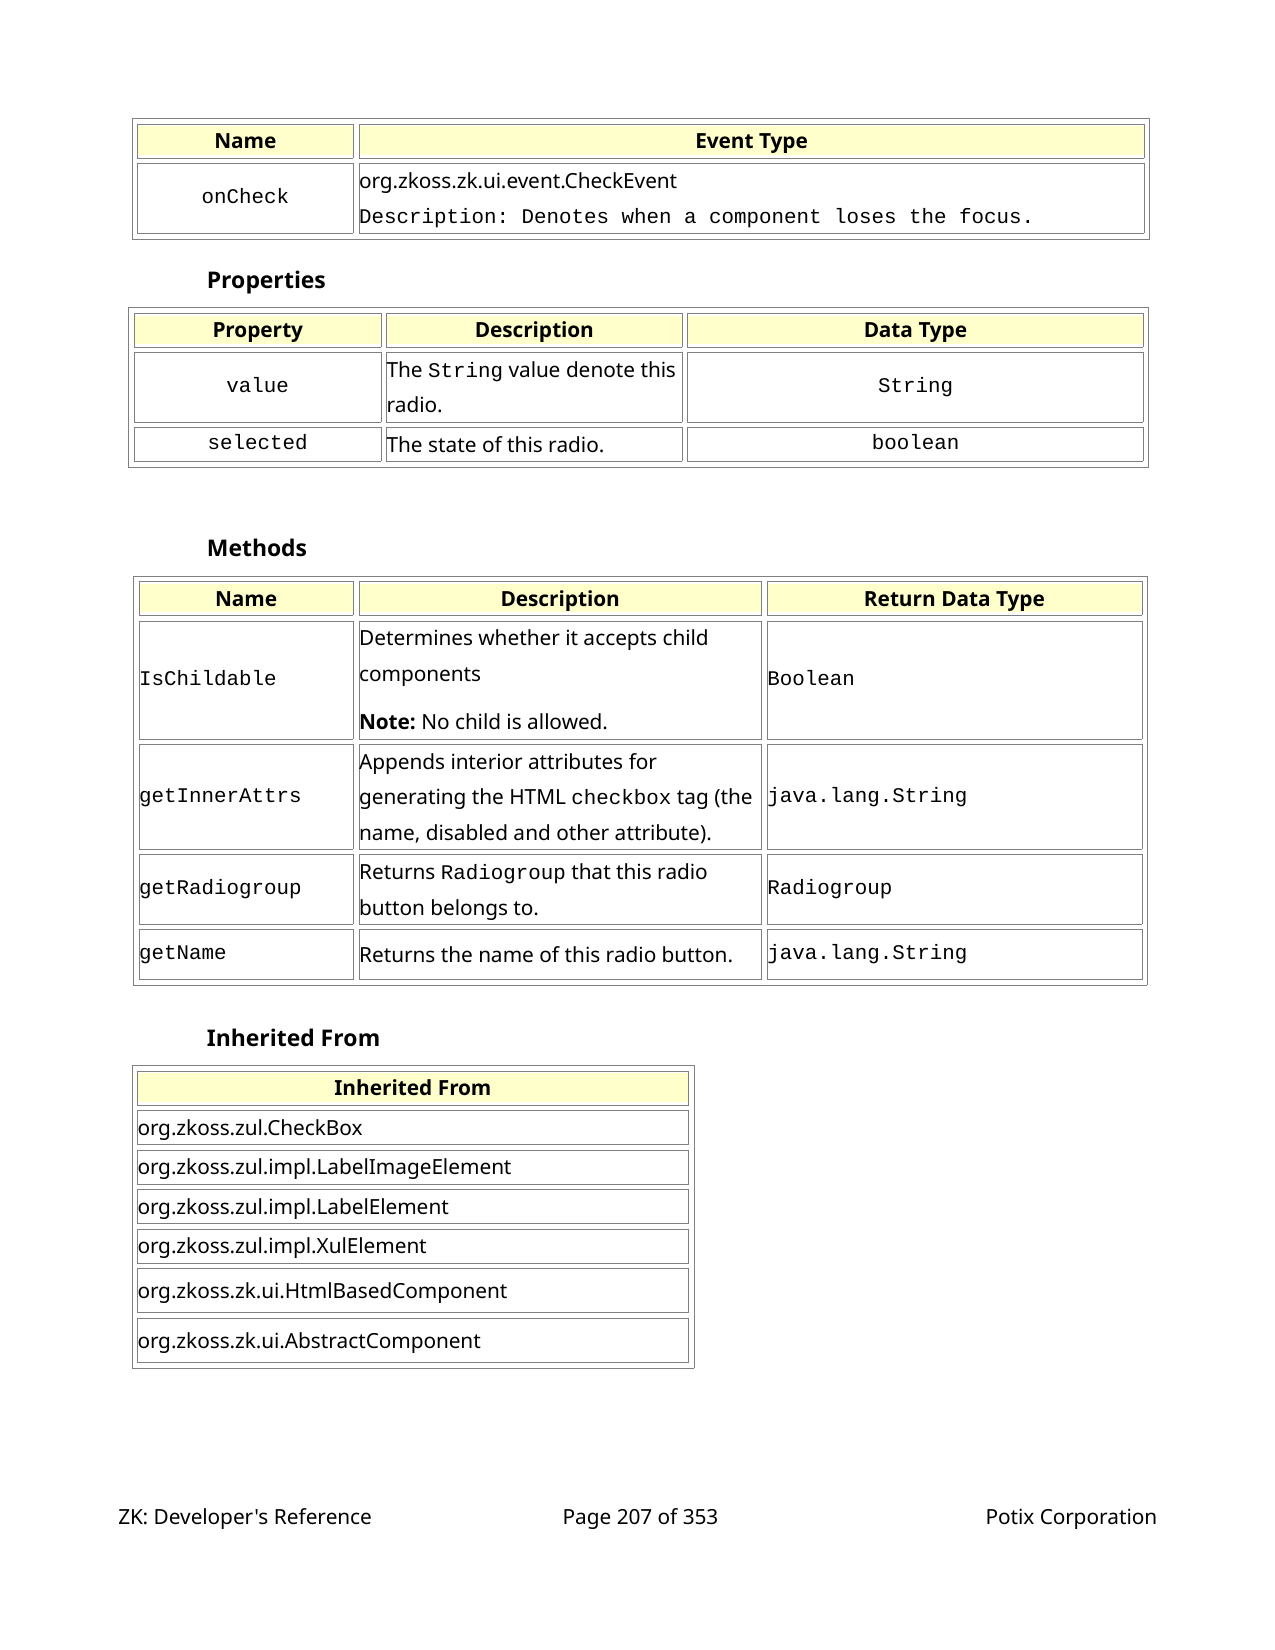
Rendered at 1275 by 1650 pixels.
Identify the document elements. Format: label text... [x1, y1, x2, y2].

table_cell selected [131, 422, 383, 461]
table_header Event Type [356, 119, 1147, 158]
table_cell Boolean [764, 615, 1144, 739]
table_cell org.zkoss.zk.ui.HtmlBasedComponent [134, 1263, 691, 1312]
table_cell IsChildable [136, 615, 356, 739]
table_cell String [685, 347, 1146, 422]
table_header Name [134, 119, 356, 158]
table_cell Returns the name of this radio button. [356, 924, 764, 979]
table_cell getName [136, 924, 356, 979]
table_cell The state of this radio. [384, 422, 685, 461]
table_header Inherited From [134, 1066, 691, 1104]
table_cell org.zkoss.zk.ui.AbstractComponent [134, 1312, 691, 1362]
table_cell org.zkoss.zk.ui.event.CheckEvent Description: Denotes when a component loses the focus. [356, 158, 1147, 233]
table_header Property [131, 308, 383, 347]
table_cell org.zkoss.zul.impl.XulElement [134, 1223, 691, 1262]
table_header Name [136, 577, 356, 615]
table_cell Radiogroup [764, 849, 1144, 924]
table_cell org.zkoss.zul.impl.LabelElement [134, 1184, 691, 1223]
table_cell org.zkoss.zul.CheckBox [134, 1105, 691, 1144]
table_header Return Data Type [764, 577, 1144, 615]
table_header Description [356, 577, 764, 615]
table_cell onCheck [134, 158, 356, 233]
table_cell Appends interior attributes for generating the HTML checkbox tag (the name, disabled and other attribute). [356, 739, 764, 849]
table_cell boolean [685, 422, 1146, 461]
table_cell org.zkoss.zul.impl.LabelImageElement [134, 1144, 691, 1183]
table_cell The String value denote this radio. [384, 347, 685, 422]
table_cell java.lang.String [764, 924, 1144, 979]
table_cell getRadiogroup [136, 849, 356, 924]
table_cell Returns Radiogroup that this radio button belongs to. [356, 849, 764, 924]
subtitle Properties [207, 263, 1157, 295]
table_header Data Type [685, 308, 1146, 347]
table_header Description [384, 308, 685, 347]
table_cell getInnerAttrs [136, 739, 356, 849]
subtitle Methods [207, 532, 1157, 563]
subtitle Inherited From [207, 1021, 1157, 1053]
table_cell value [131, 347, 383, 422]
table_cell java.lang.String [764, 739, 1144, 849]
table_cell Determines whether it accepts child components Note: No child is allowed. [356, 615, 764, 739]
